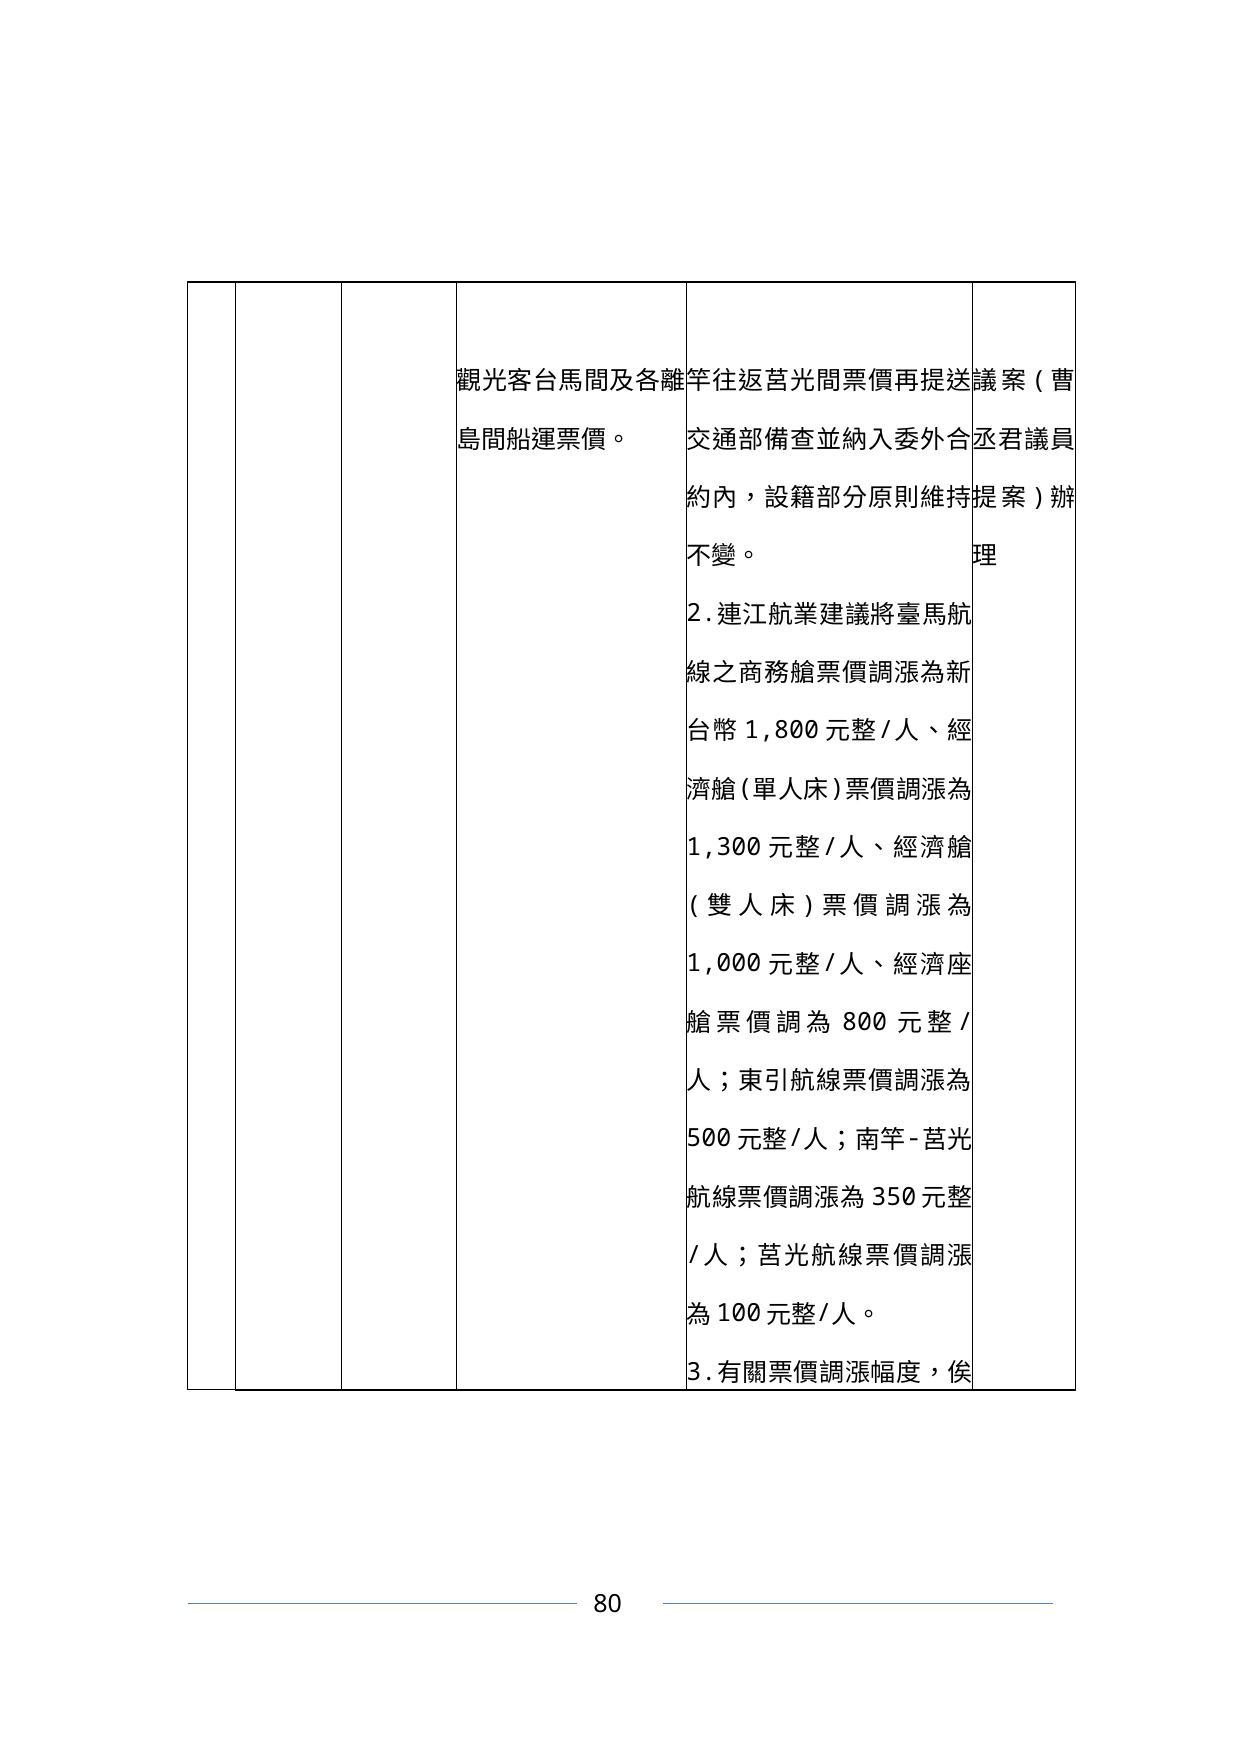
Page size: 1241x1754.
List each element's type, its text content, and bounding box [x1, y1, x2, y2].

table_cell 觀光客台馬間及各離島間船運票價。 [457, 283, 686, 1389]
table_cell 竿往返莒光間票價再提送交通部備查並納入委外合約內，設籍部分原則維持不變。 2.連江航業建議將臺馬航線之商務艙票價調漲為新台幣1,800元整/人、經濟艙(單人床)票價調漲為1,300元整/人、經濟艙(雙人床)票價調漲為1,000元整/人、經濟座艙票價調為800元整/人；東引航線票價調漲為500元整/人；南竿-莒光航線票價調漲為350元整/人；莒光航線票價調漲為100元整/人。 3.有關票價調漲幅度，俟 [687, 283, 972, 1389]
table_cell [342, 283, 456, 1389]
table_cell 議案(曹丞君議員提案)辦理 [973, 283, 1075, 1389]
table_cell [236, 283, 341, 1389]
